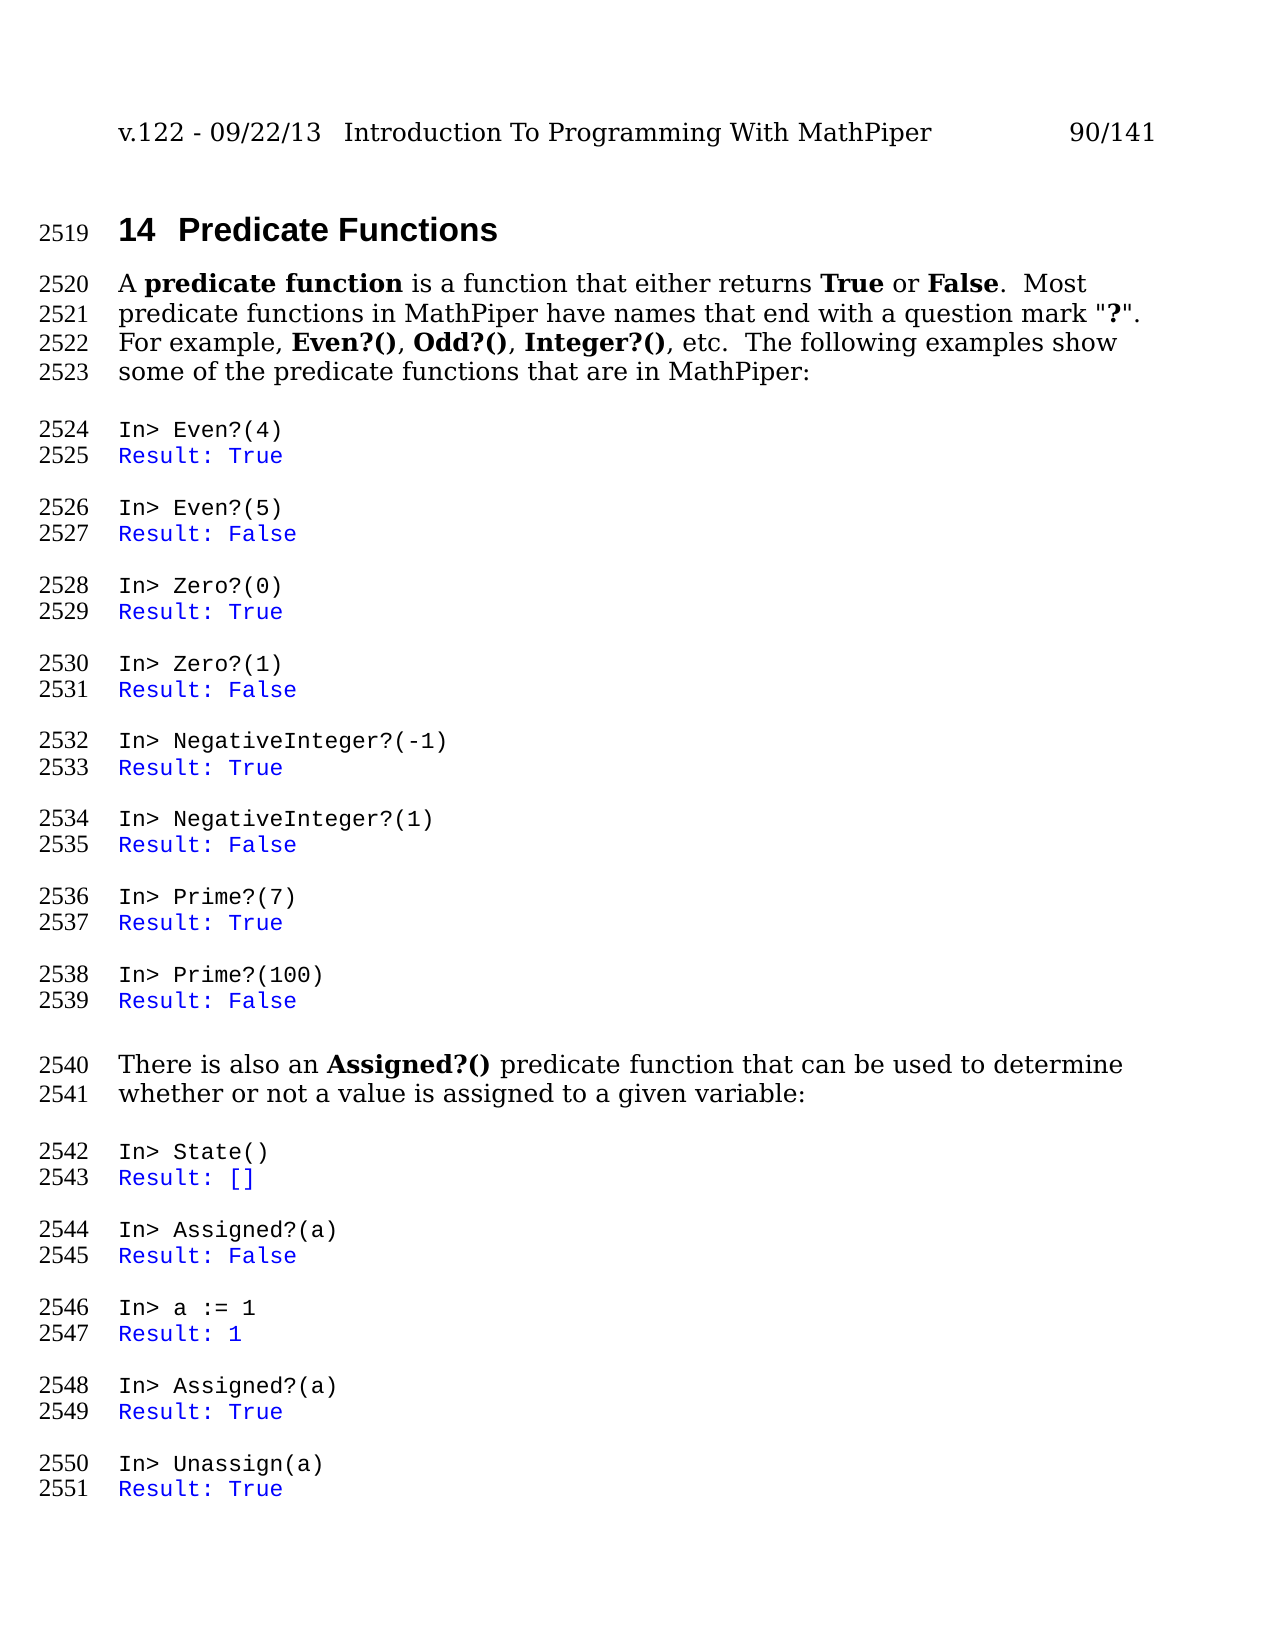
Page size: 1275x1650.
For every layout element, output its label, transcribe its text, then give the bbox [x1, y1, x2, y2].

text Result: False [118, 678, 1157, 704]
text A predicate function is a function that either returns True or False. Most predicate functions in MathPiper have names that end with a question mark "?". For example, Even?(), Odd?(), Integer?(), etc. The following examples show some of the predicate functions that are in MathPiper: [118, 269, 1157, 387]
text Result: False [118, 522, 1157, 548]
subtitle Predicate Functions [118, 210, 1157, 248]
text In> Assigned?(a) [118, 1374, 1157, 1400]
text In> State() [118, 1141, 1157, 1167]
text In> NegativeInteger?(1) [118, 808, 1157, 834]
text Result: True [118, 911, 1157, 937]
text Result: True [118, 600, 1157, 626]
text Result: True [118, 1478, 1157, 1504]
text Result: [] [118, 1167, 1157, 1192]
text In> Unassign(a) [118, 1452, 1157, 1478]
text There is also an Assigned?() predicate function that can be used to determine whether or not a value is assigned to a given variable: [118, 1050, 1157, 1109]
text Result: True [118, 444, 1157, 471]
text In> Zero?(1) [118, 652, 1157, 678]
text Result: True [118, 756, 1157, 782]
text In> Prime?(100) [118, 963, 1157, 989]
text Result: False [118, 1244, 1157, 1270]
text Result: False [118, 834, 1157, 859]
text In> NegativeInteger?(-1) [118, 730, 1157, 756]
text Result: 1 [118, 1322, 1157, 1348]
text In> a := 1 [118, 1296, 1157, 1322]
text In> Prime?(7) [118, 886, 1157, 911]
text Result: False [118, 989, 1157, 1015]
text Result: True [118, 1400, 1157, 1426]
text In> Zero?(0) [118, 574, 1157, 600]
text In> Even?(4) [118, 419, 1157, 444]
text In> Even?(5) [118, 496, 1157, 522]
text In> Assigned?(a) [118, 1218, 1157, 1244]
